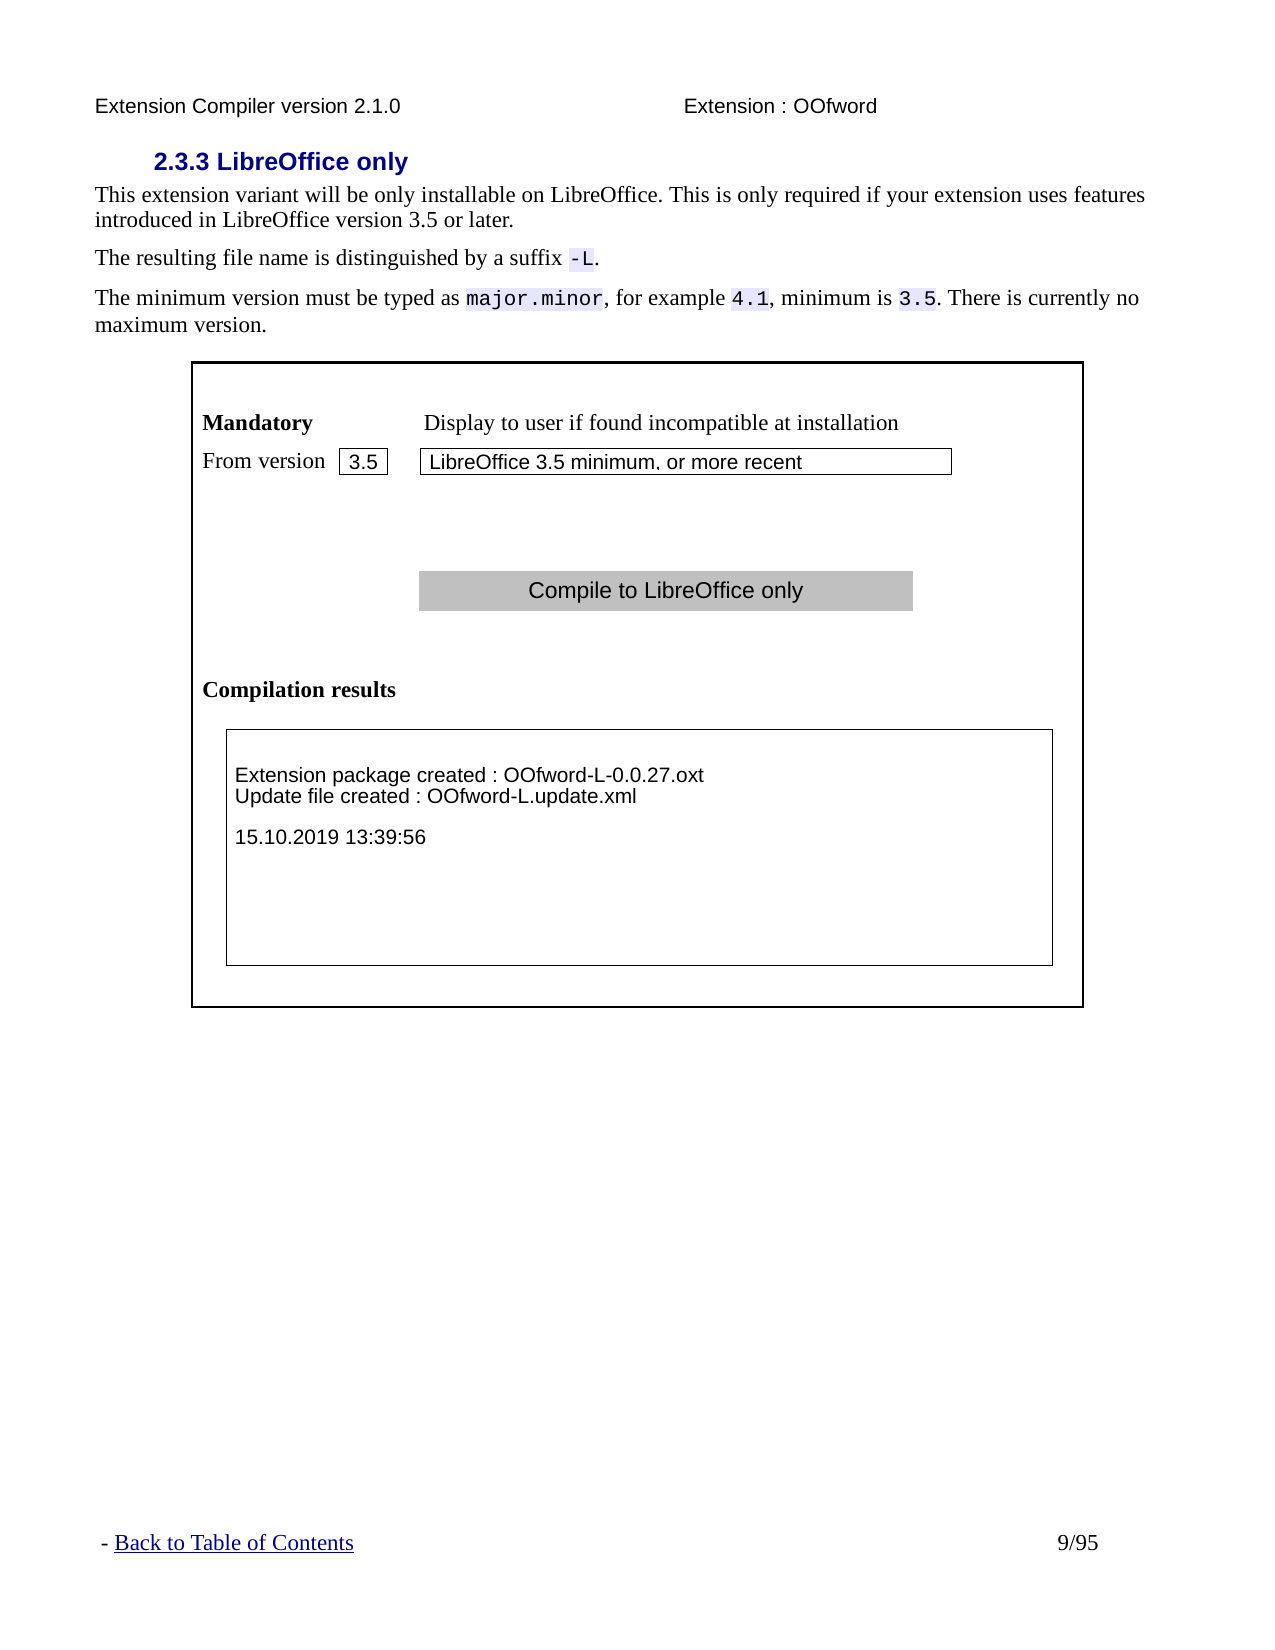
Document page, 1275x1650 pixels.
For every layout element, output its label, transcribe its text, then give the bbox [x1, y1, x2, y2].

text Mandatory Display to user if found incompatible at installation [202, 410, 1073, 436]
text [388, 448, 420, 474]
text [952, 448, 1073, 474]
text Compilation results [202, 676, 1073, 702]
text This extension variant will be only installable on LibreOffice. This is only required if your extension uses features introduced in LibreOffice version 3.5 or later. [94, 181, 1181, 232]
text The resulting file name is distinguished by a suffix -L. [94, 245, 1181, 272]
text From version [202, 448, 339, 474]
subtitle LibreOffice only [153, 147, 1181, 176]
text The minimum version must be typed as major.minor, for example 4.1, minimum is 3.5. There is currently no maximum version. [94, 284, 1181, 337]
